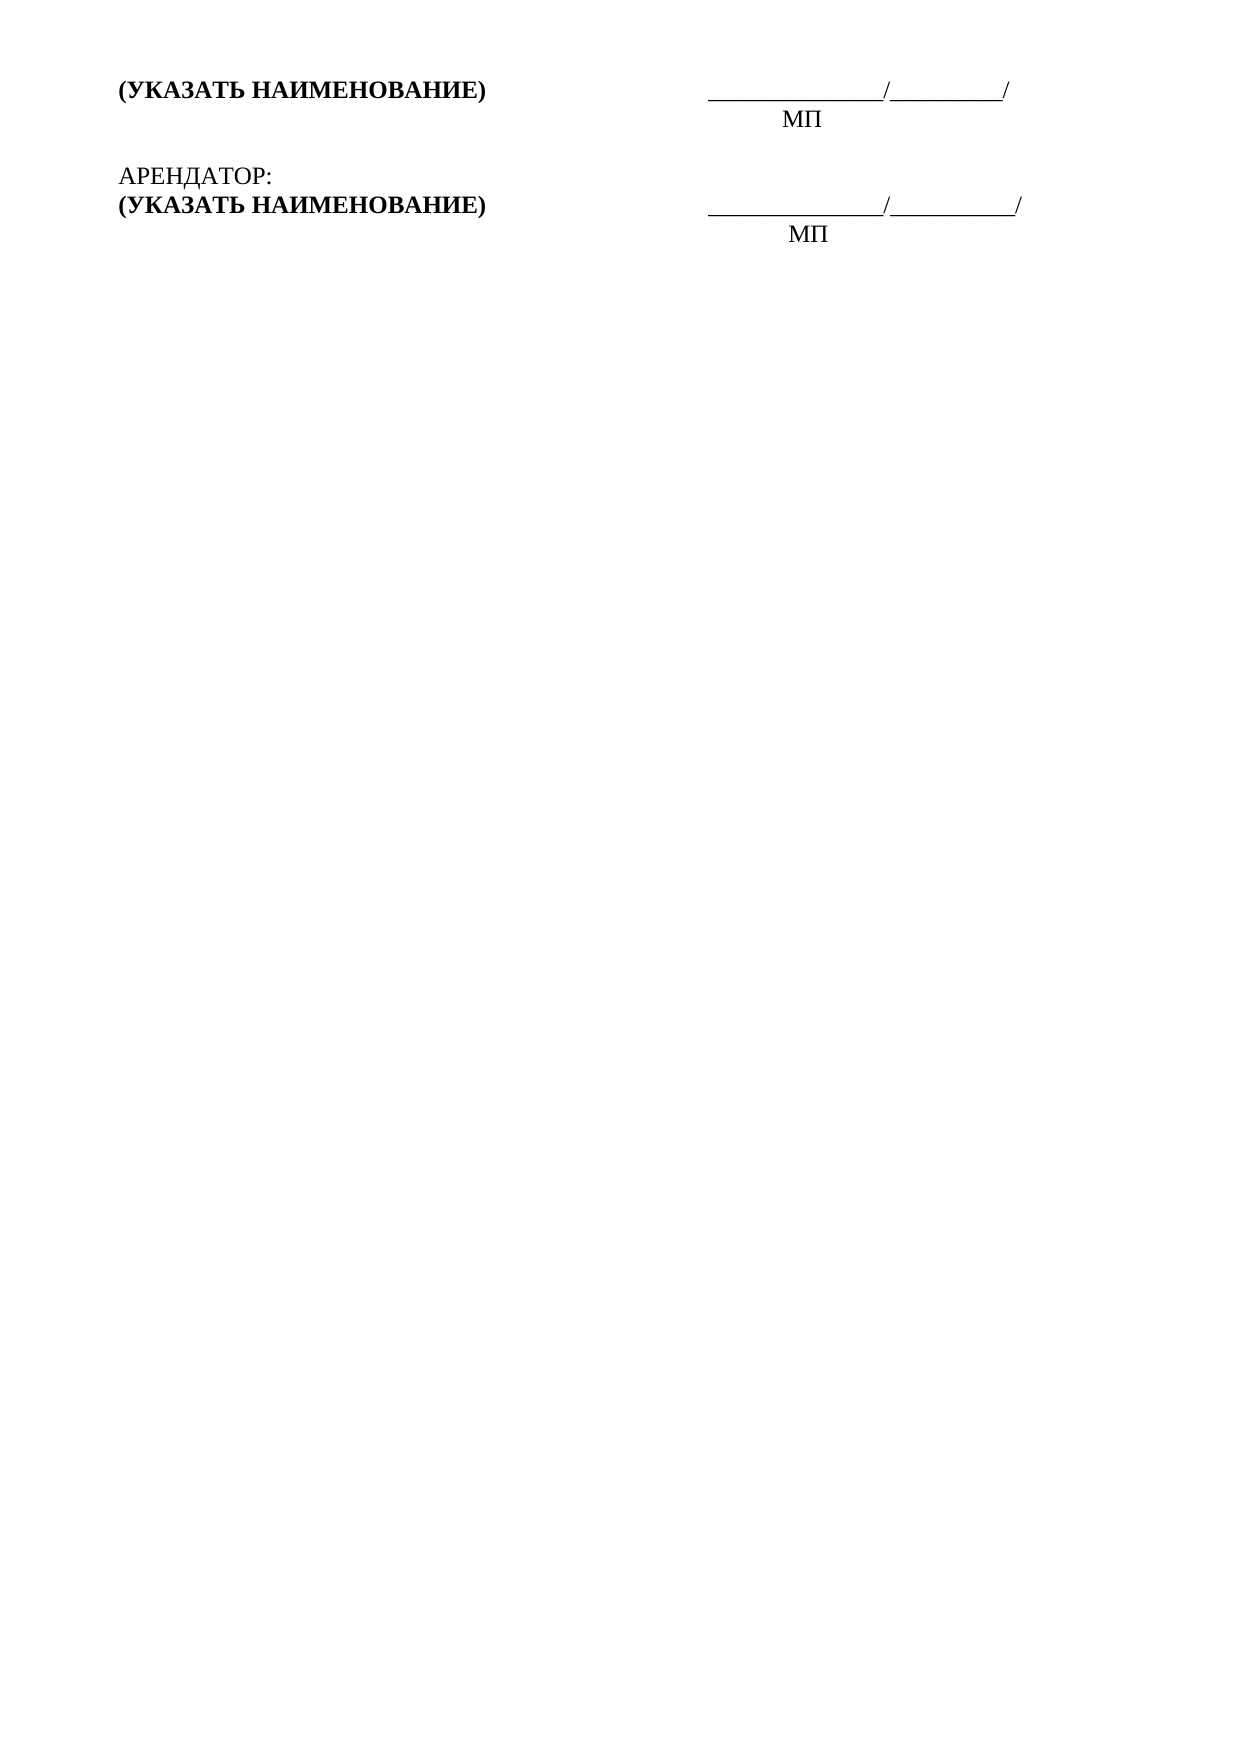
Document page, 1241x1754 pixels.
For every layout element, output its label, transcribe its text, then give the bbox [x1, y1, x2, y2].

text АРЕНДАТОР: [118, 161, 1181, 190]
text (УКАЗАТЬ НАИМЕНОВАНИЕ) ______________/_________/ [118, 75, 1181, 104]
text МП [118, 219, 1181, 247]
text (УКАЗАТЬ НАИМЕНОВАНИЕ) ______________/__________/ [118, 190, 1181, 219]
text МП [118, 104, 1181, 132]
